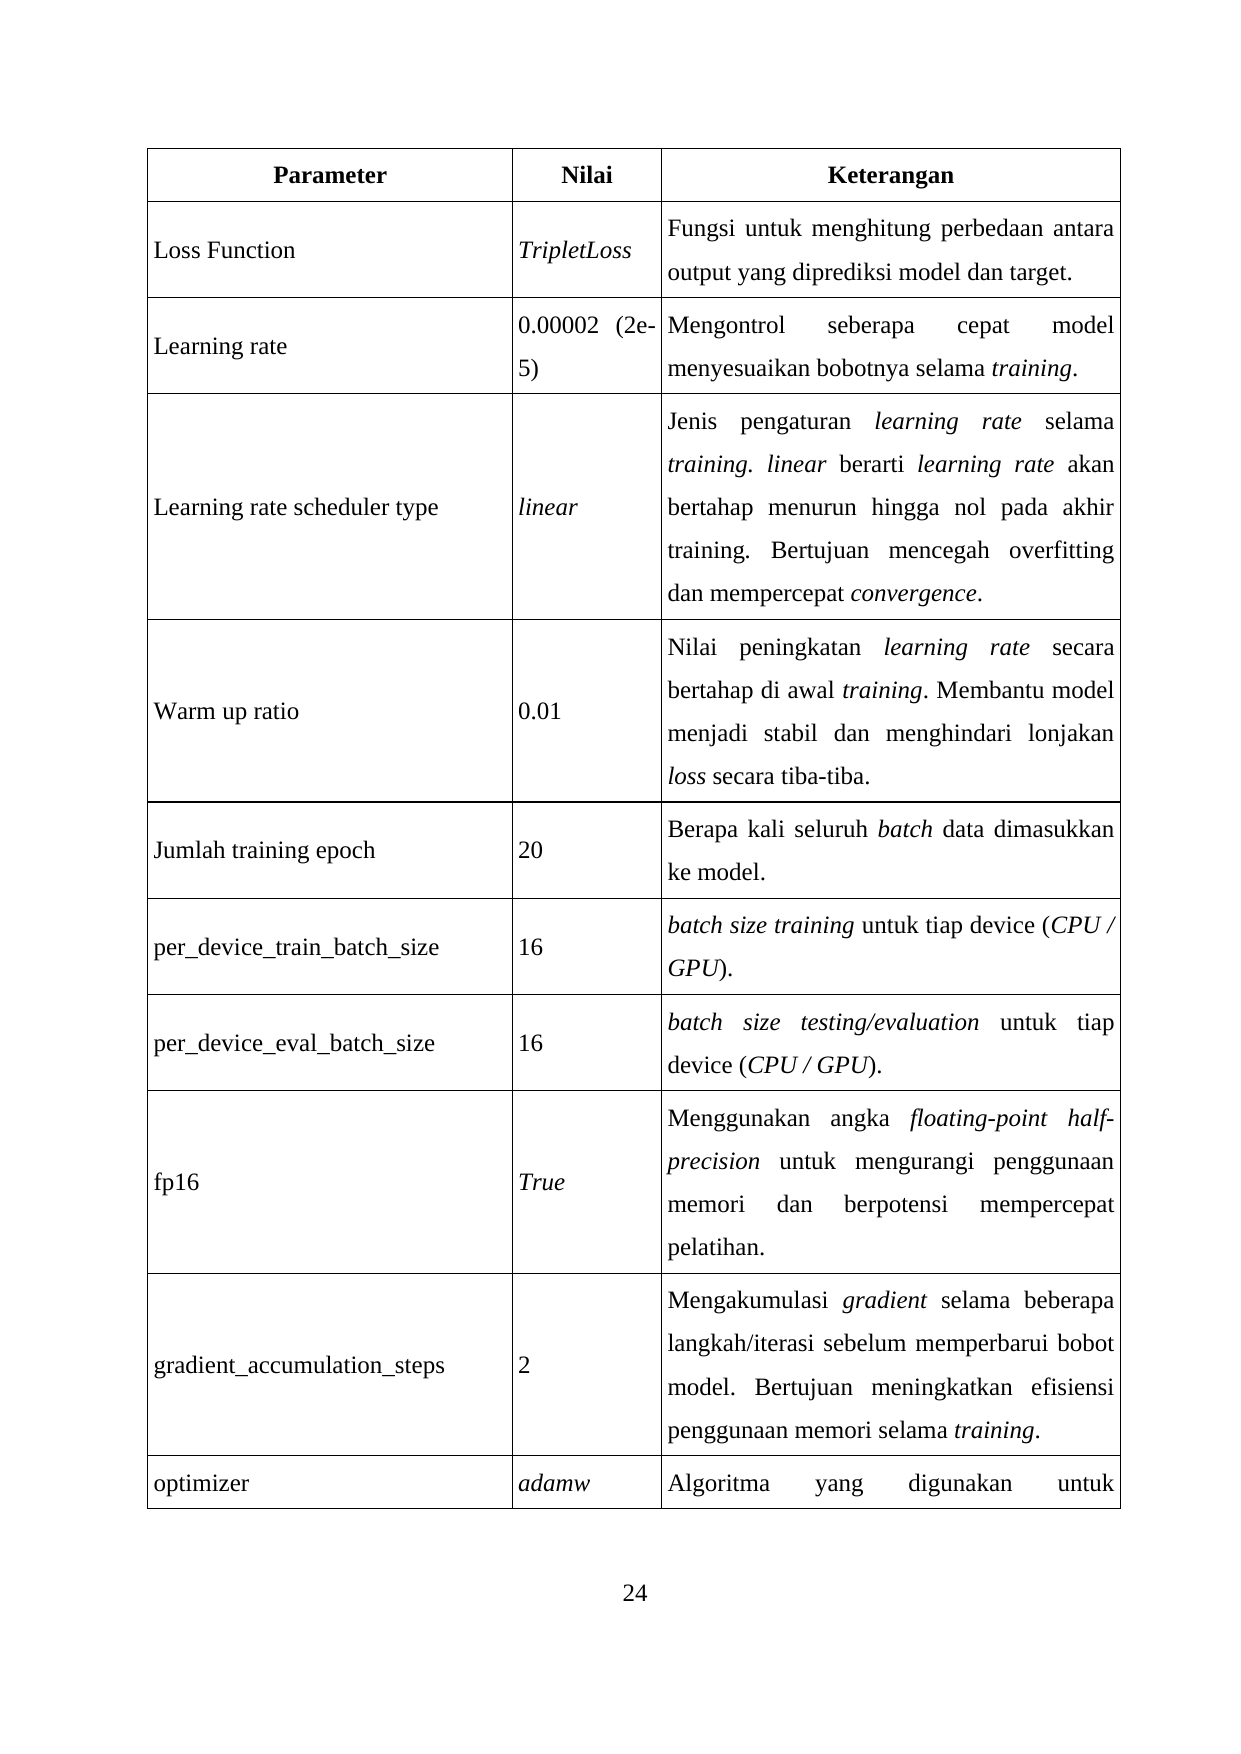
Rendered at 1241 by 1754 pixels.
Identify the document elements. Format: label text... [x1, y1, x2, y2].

table_cell Nilai peningkatan learning rate secara bertahap di awal training. Membantu model menjadi stabil dan menghindari lonjakan loss secara tiba-tiba. [662, 620, 1120, 801]
table_cell TripletLoss [513, 202, 661, 297]
table_header Keterangan [662, 149, 1120, 201]
table_cell 0.00002 (2e-5) [513, 298, 661, 393]
table_cell batch size training untuk tiap device (CPU / GPU). [662, 899, 1120, 994]
table_cell Jenis pengaturan learning rate selama training. linear berarti learning rate akan bertahap menurun hingga nol pada akhir training. Bertujuan mencegah overfitting dan mempercepat convergence. [662, 394, 1120, 619]
table_cell Berapa kali seluruh batch data dimasukkan ke model. [662, 803, 1120, 898]
table_cell per_device_train_batch_size [148, 899, 512, 994]
table_cell Fungsi untuk menghitung perbedaan antara output yang diprediksi model dan target. [662, 202, 1120, 297]
table_header Nilai [513, 149, 661, 201]
table_cell Jumlah training epoch [148, 803, 512, 898]
table_cell Mengontrol seberapa cepat model menyesuaikan bobotnya selama training. [662, 298, 1120, 393]
table_cell Algoritma yang digunakan untuk [662, 1456, 1120, 1508]
table_cell Learning rate scheduler type [148, 394, 512, 619]
table_cell per_device_eval_batch_size [148, 995, 512, 1090]
table_cell Warm up ratio [148, 620, 512, 801]
table_cell optimizer [148, 1456, 512, 1508]
table_cell True [513, 1091, 661, 1273]
table_cell batch size testing/evaluation untuk tiap device (CPU / GPU). [662, 995, 1120, 1090]
table_cell Mengakumulasi gradient selama beberapa langkah/iterasi sebelum memperbarui bobot model. Bertujuan meningkatkan efisiensi penggunaan memori selama training. [662, 1274, 1120, 1455]
table_cell 2 [513, 1274, 661, 1455]
table_cell Learning rate [148, 298, 512, 393]
table_cell 0.01 [513, 620, 661, 801]
table_cell 16 [513, 899, 661, 994]
table_cell fp16 [148, 1091, 512, 1273]
table_cell adamw [513, 1456, 661, 1508]
table_cell Loss Function [148, 202, 512, 297]
table_cell Menggunakan angka floating-point half-precision untuk mengurangi penggunaan memori dan berpotensi mempercepat pelatihan. [662, 1091, 1120, 1273]
table_cell gradient_accumulation_steps [148, 1274, 512, 1455]
table_cell 16 [513, 995, 661, 1090]
table_cell 20 [513, 803, 661, 898]
table_header Parameter [148, 149, 512, 201]
table_cell linear [513, 394, 661, 619]
